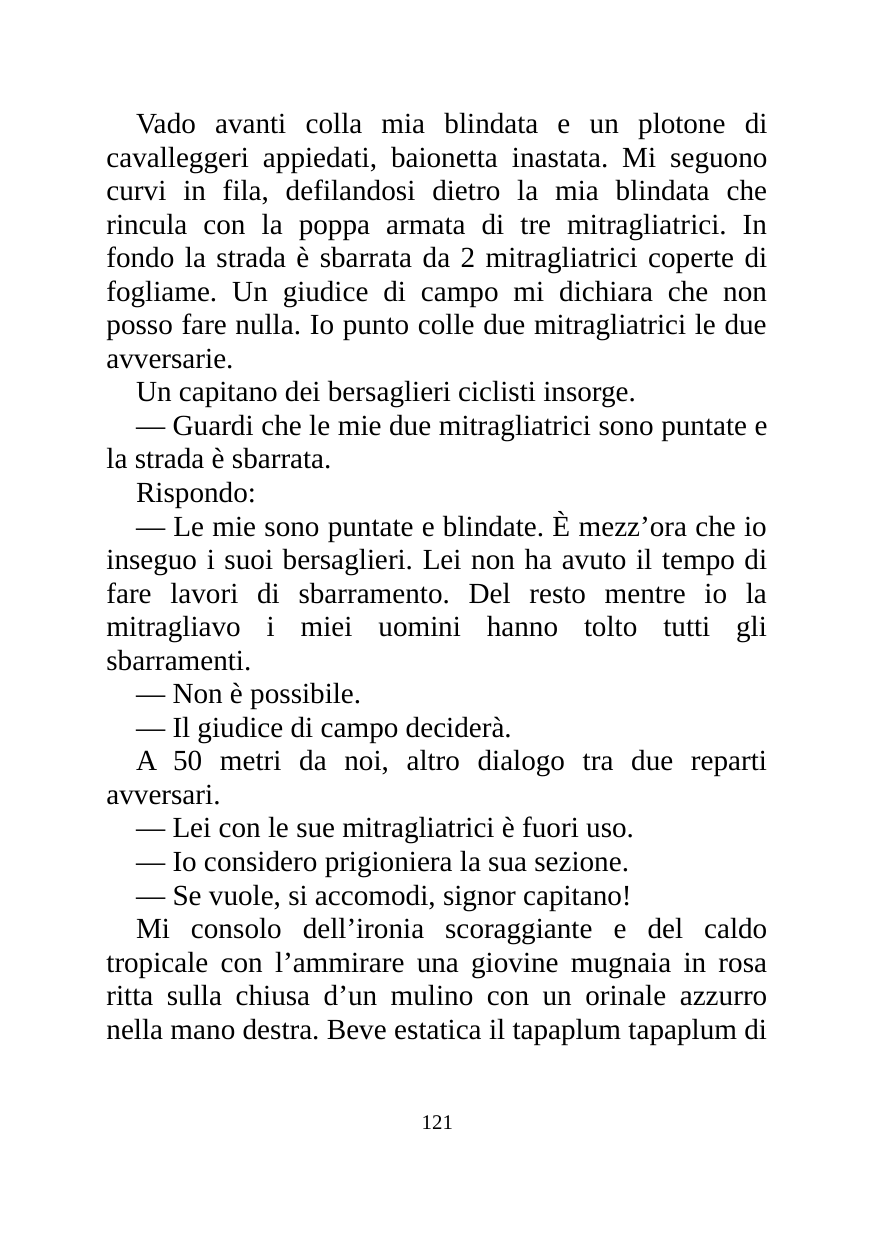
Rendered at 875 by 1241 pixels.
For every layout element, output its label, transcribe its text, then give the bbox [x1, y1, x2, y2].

text A 50 metri da noi, altro dialogo tra due reparti avversari. [106, 743, 768, 811]
text Mi consolo dell’ironia scoraggiante e del caldo tropicale con l’ammirare una giovine mugnaia in rosa ritta sulla chiusa d’un mulino con un orinale azzurro nella mano destra. Beve estatica il tapaplum tapaplum di [106, 911, 768, 1045]
text — Lei con le sue mitragliatrici è fuori uso. [106, 811, 768, 844]
text — Se vuole, si accomodi, signor capitano! [106, 878, 768, 911]
text — Non è possibile. [106, 676, 768, 710]
text Vado avanti colla mia blindata e un plotone di cavalleggeri appiedati, baionetta inastata. Mi seguono curvi in fila, defilandosi dietro la mia blindata che rincula con la poppa armata di tre mitragliatrici. In fondo la strada è sbarrata da 2 mitragliatrici coperte di fogliame. Un giudice di campo mi dichiara che non posso fare nulla. Io punto colle due mitragliatrici le due avversarie. [106, 106, 768, 374]
text — Le mie sono puntate e blindate. È mezz’ora che io inseguo i suoi bersaglieri. Lei non ha avuto il tempo di fare lavori di sbarramento. Del resto mentre io la mitragliavo i miei uomini hanno tolto tutti gli sbarramenti. [106, 509, 768, 676]
text Rispondo: [106, 475, 768, 509]
text — Il giudice di campo deciderà. [106, 710, 768, 743]
text — Io considero prigioniera la sua sezione. [106, 844, 768, 878]
text Un capitano dei bersaglieri ciclisti insorge. [106, 374, 768, 408]
text — Guardi che le mie due mitragliatrici sono puntate e la strada è sbarrata. [106, 408, 768, 475]
